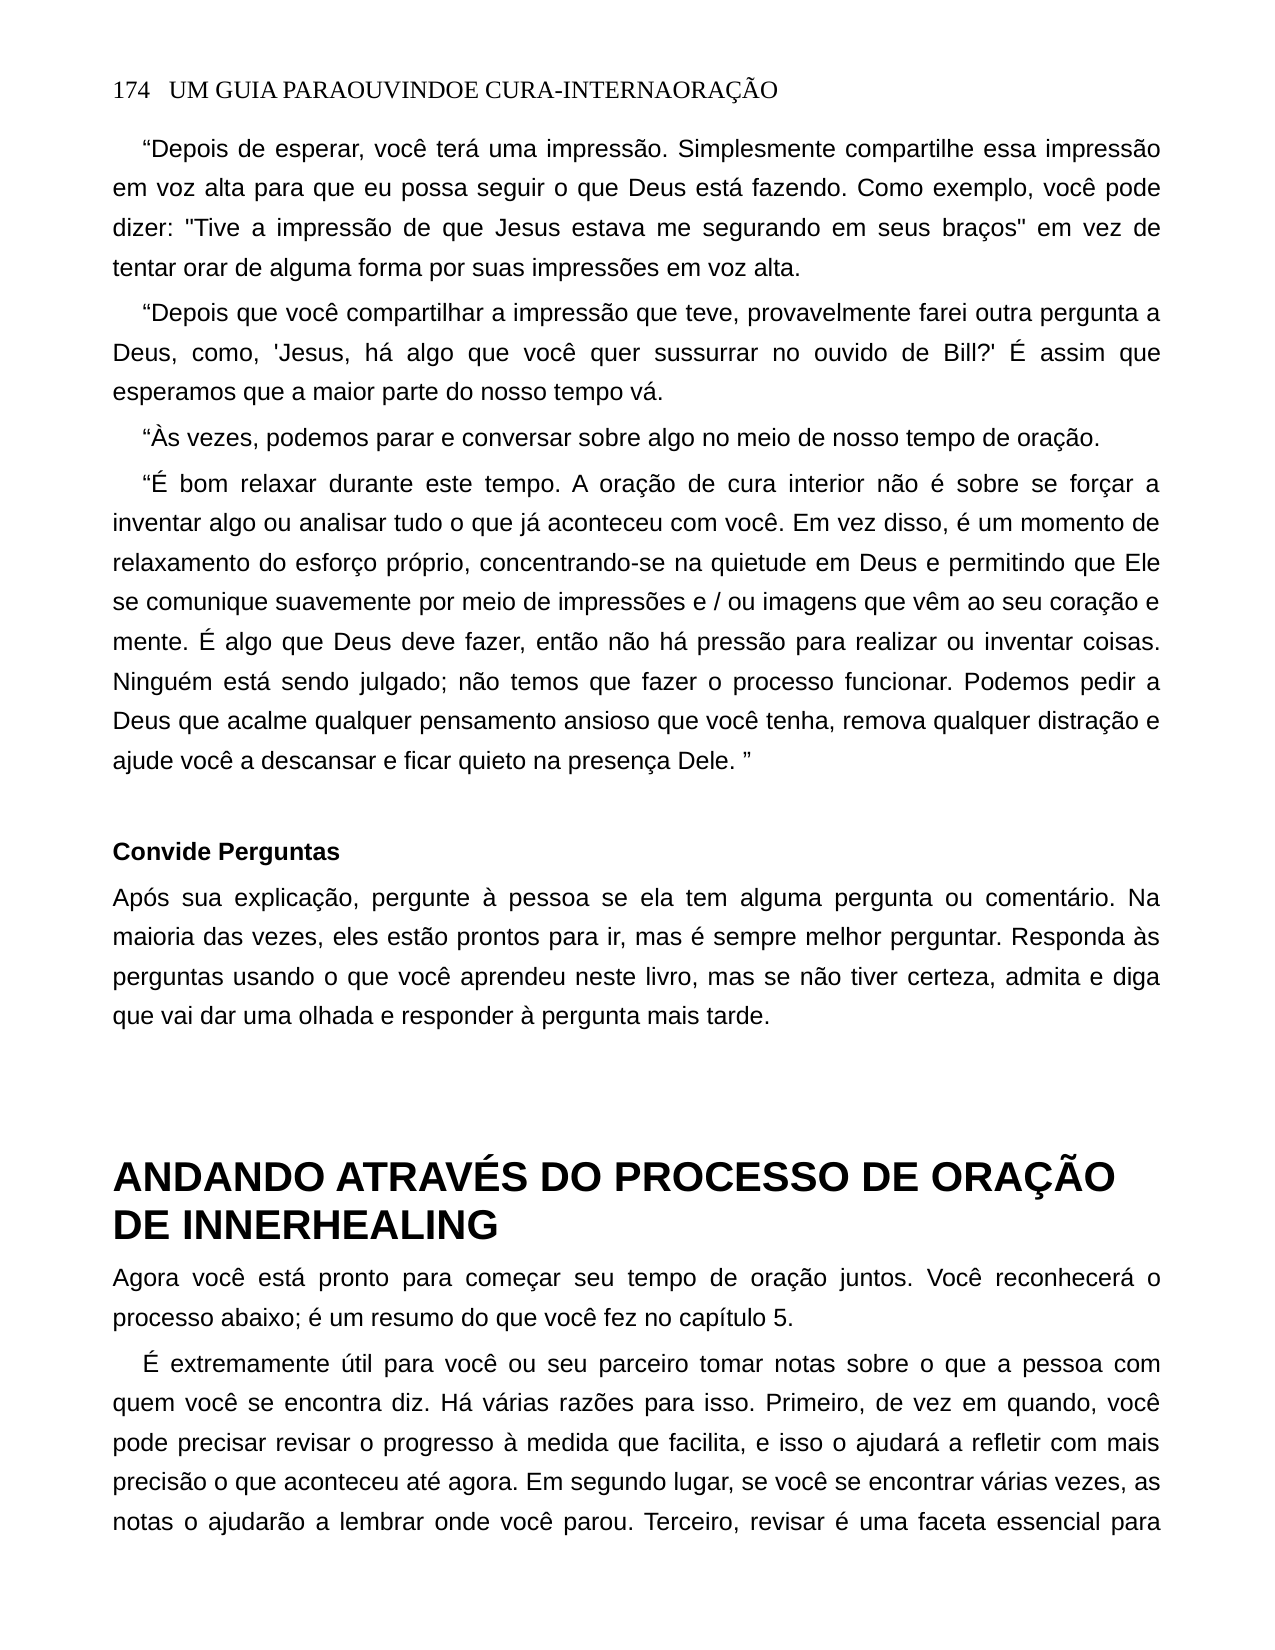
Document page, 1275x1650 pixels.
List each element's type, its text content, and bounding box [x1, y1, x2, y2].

text Agora você está pronto para começar seu tempo de oração juntos. Você reconhecerá o processo abaixo; é um resumo do que você fez no capítulo 5. [112, 1263, 1162, 1332]
text Após sua explicação, pergunte à pessoa se ela tem alguma pergunta ou comentário. Na maioria das vezes, eles estão prontos para ir, mas é sempre melhor perguntar. Responda às perguntas usando o que você aprendeu neste livro, mas se não tiver certeza, admita e diga que vai dar uma olhada e responder à pergunta mais tarde. [112, 882, 1162, 1030]
text Convide Perguntas [112, 837, 1162, 866]
subtitle ANDANDO ATRAVÉS DO PROCESSO DE ORAÇÃO DE INNERHEALING [112, 1152, 1162, 1248]
text “É bom relaxar durante este tempo. A oração de cura interior não é sobre se forçar a inventar algo ou analisar tudo o que já aconteceu com você. Em vez disso, é um momento de relaxamento do esforço próprio, concentrando-se na quietude em Deus e permitindo que Ele se comunique suavemente por meio de impressões e / ou imagens que vêm ao seu coração e mente. É algo que Deus deve fazer, então não há pressão para realizar ou inventar coisas. Ninguém está sendo julgado; não temos que fazer o processo funcionar. Podemos pedir a Deus que acalme qualquer pensamento ansioso que você tenha, remova qualquer distração e ajude você a descansar e ficar quieto na presença Dele. ” [112, 468, 1162, 774]
text “Depois que você compartilhar a impressão que teve, provavelmente farei outra pergunta a Deus, como, 'Jesus, há algo que você quer sussurrar no ouvido de Bill?' É assim que esperamos que a maior parte do nosso tempo vá. [112, 298, 1162, 406]
text É extremamente útil para você ou seu parceiro tomar notas sobre o que a pessoa com quem você se encontra diz. Há várias razões para isso. Primeiro, de vez em quando, você pode precisar revisar o progresso à medida que facilita, e isso o ajudará a refletir com mais precisão o que aconteceu até agora. Em segundo lugar, se você se encontrar várias vezes, as notas o ajudarão a lembrar onde você parou. Terceiro, revisar é uma faceta essencial para [112, 1348, 1162, 1536]
text “Às vezes, podemos parar e conversar sobre algo no meio de nosso tempo de oração. [112, 423, 1162, 452]
text “Depois de esperar, você terá uma impressão. Simplesmente compartilhe essa impressão em voz alta para que eu possa seguir o que Deus está fazendo. Como exemplo, você pode dizer: "Tive a impressão de que Jesus estava me segurando em seus braços" em vez de tentar orar de alguma forma por suas impressões em voz alta. [112, 134, 1162, 281]
